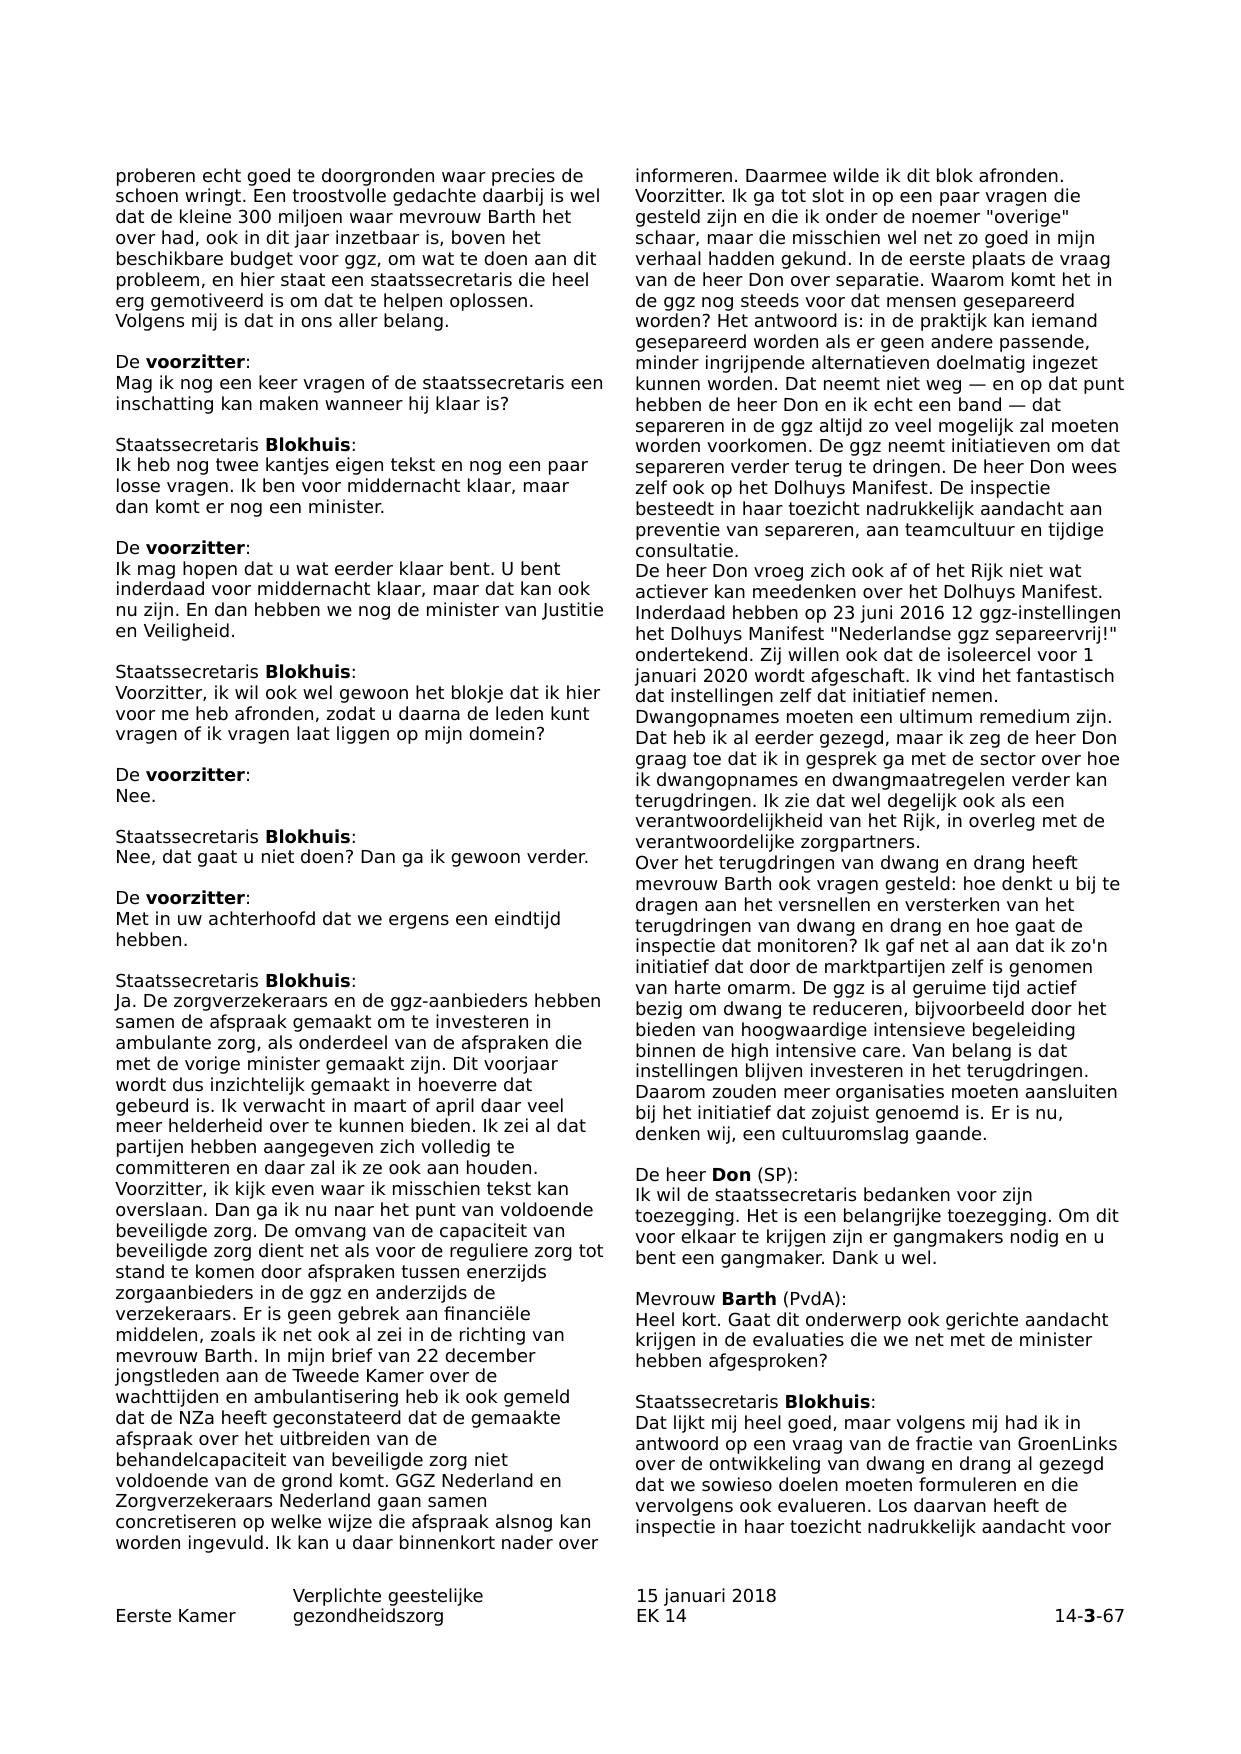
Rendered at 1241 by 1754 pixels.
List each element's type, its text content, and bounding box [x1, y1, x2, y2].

text Mag ik nog een keer vragen of de staatssecretaris een inschatting kan maken wanneer hij klaar is? [115, 373, 605, 414]
text informeren. Daarmee wilde ik dit blok afronden. [635, 165, 1125, 186]
text Staatssecretaris Blokhuis: [115, 662, 605, 682]
text Staatssecretaris Blokhuis: [635, 1392, 1125, 1412]
text Ja. De zorgverzekeraars en de ggz-aanbieders hebben samen de afspraak gemaakt om te investeren in ambulante zorg, als onderdeel van de afspraken die met de vorige minister gemaakt zijn. Dit voorjaar wordt dus inzichtelijk gemaakt in hoeverre dat gebeurd is. Ik verwacht in maart of april daar veel meer helderheid over te kunnen bieden. Ik zei al dat partijen hebben aangegeven zich volledig te committeren en daar zal ik ze ook aan houden. [115, 991, 605, 1179]
text Ik wil de staatssecretaris bedanken voor zijn toezegging. Het is een belangrijke toezegging. Om dit voor elkaar te krijgen zijn er gangmakers nodig en u bent een gangmaker. Dank u wel. [635, 1185, 1125, 1268]
text Ik heb nog twee kantjes eigen tekst en nog een paar losse vragen. Ik ben voor middernacht klaar, maar dan komt er nog een minister. [115, 455, 605, 518]
text Voorzitter, ik kijk even waar ik misschien tekst kan overslaan. Dan ga ik nu naar het punt van voldoende beveiligde zorg. De omvang van de capaciteit van beveiligde zorg dient net als voor de reguliere zorg tot stand te komen door afspraken tussen enerzijds zorgaanbieders in de ggz en anderzijds de verzekeraars. Er is geen gebrek aan financiële middelen, zoals ik net ook al zei in de richting van mevrouw Barth. In mijn brief van 22 december jongstleden aan de Tweede Kamer over de wachttijden en ambulantisering heb ik ook gemeld dat de NZa heeft geconstateerd dat de gemaakte afspraak over het uitbreiden van de behandelcapaciteit van beveiligde zorg niet voldoende van de grond komt. GGZ Nederland en Zorgverzekeraars Nederland gaan samen concretiseren op welke wijze die afspraak alsnog kan worden ingevuld. Ik kan u daar binnenkort nader over [115, 1179, 605, 1554]
text Mevrouw Barth (PvdA): [635, 1288, 1125, 1309]
text Voorzitter. Ik ga tot slot in op een paar vragen die gesteld zijn en die ik onder de noemer "overige" schaar, maar die misschien wel net zo goed in mijn verhaal hadden gekund. In de eerste plaats de vraag van de heer Don over separatie. Waarom komt het in de ggz nog steeds voor dat mensen gesepareerd worden? Het antwoord is: in de praktijk kan iemand gesepareerd worden als er geen andere passende, minder ingrijpende alternatieven doelmatig ingezet kunnen worden. Dat neemt niet weg — en op dat punt hebben de heer Don en ik echt een band — dat separeren in de ggz altijd zo veel mogelijk zal moeten worden voorkomen. De ggz neemt initiatieven om dat separeren verder terug te dringen. De heer Don wees zelf ook op het Dolhuys Manifest. De inspectie besteedt in haar toezicht nadrukkelijk aandacht aan preventie van separeren, aan teamcultuur en tijdige consultatie. [635, 186, 1125, 561]
text De voorzitter: [115, 352, 605, 373]
text De heer Don vroeg zich ook af of het Rijk niet wat actiever kan meedenken over het Dolhuys Manifest. Inderdaad hebben op 23 juni 2016 12 ggz-instellingen het Dolhuys Manifest "Nederlandse ggz separeervrij!" ondertekend. Zij willen ook dat de isoleercel voor 1 januari 2020 wordt afgeschaft. Ik vind het fantastisch dat instellingen zelf dat initiatief nemen. Dwangopnames moeten een ultimum remedium zijn. Dat heb ik al eerder gezegd, maar ik zeg de heer Don graag toe dat ik in gesprek ga met de sector over hoe ik dwangopnames en dwangmaatregelen verder kan terugdringen. Ik zie dat wel degelijk ook als een verantwoordelijkheid van het Rijk, in overleg met de verantwoordelijke zorgpartners. [635, 561, 1125, 853]
text Staatssecretaris Blokhuis: [115, 434, 605, 455]
text De voorzitter: [115, 765, 605, 786]
text Nee, dat gaat u niet doen? Dan ga ik gewoon verder. [115, 847, 605, 868]
text Heel kort. Gaat dit onderwerp ook gerichte aandacht krijgen in de evaluaties die we net met de minister hebben afgesproken? [635, 1309, 1125, 1372]
text Nee. [115, 786, 605, 806]
text Ik mag hopen dat u wat eerder klaar bent. U bent inderdaad voor middernacht klaar, maar dat kan ook nu zijn. En dan hebben we nog de minister van Justitie en Veiligheid. [115, 558, 605, 642]
text proberen echt goed te doorgronden waar precies de schoen wringt. Een troostvolle gedachte daarbij is wel dat de kleine 300 miljoen waar mevrouw Barth het over had, ook in dit jaar inzetbaar is, boven het beschikbare budget voor ggz, om wat te doen aan dit probleem, en hier staat een staatssecretaris die heel erg gemotiveerd is om dat te helpen oplossen. Volgens mij is dat in ons aller belang. [115, 165, 605, 332]
text Staatssecretaris Blokhuis: [115, 826, 605, 847]
text Over het terugdringen van dwang en drang heeft mevrouw Barth ook vragen gesteld: hoe denkt u bij te dragen aan het versnellen en versterken van het terugdringen van dwang en drang en hoe gaat de inspectie dat monitoren? Ik gaf net al aan dat ik zo'n initiatief dat door de marktpartijen zelf is genomen van harte omarm. De ggz is al geruime tijd actief bezig om dwang te reduceren, bijvoorbeeld door het bieden van hoogwaardige intensieve begeleiding binnen de high intensive care. Van belang is dat instellingen blijven investeren in het terugdringen. Daarom zouden meer organisaties moeten aansluiten bij het initiatief dat zojuist genoemd is. Er is nu, denken wij, een cultuuromslag gaande. [635, 853, 1125, 1144]
text Dat lijkt mij heel goed, maar volgens mij had ik in antwoord op een vraag van de fractie van GroenLinks over de ontwikkeling van dwang en drang al gezegd dat we sowieso doelen moeten formuleren en die vervolgens ook evalueren. Los daarvan heeft de inspectie in haar toezicht nadrukkelijk aandacht voor [635, 1412, 1125, 1537]
text Voorzitter, ik wil ook wel gewoon het blokje dat ik hier voor me heb afronden, zodat u daarna de leden kunt vragen of ik vragen laat liggen op mijn domein? [115, 682, 605, 745]
text De heer Don (SP): [635, 1164, 1125, 1185]
text De voorzitter: [115, 888, 605, 909]
text Staatssecretaris Blokhuis: [115, 970, 605, 991]
text Met in uw achterhoofd dat we ergens een eindtijd hebben. [115, 909, 605, 950]
text De voorzitter: [115, 538, 605, 558]
